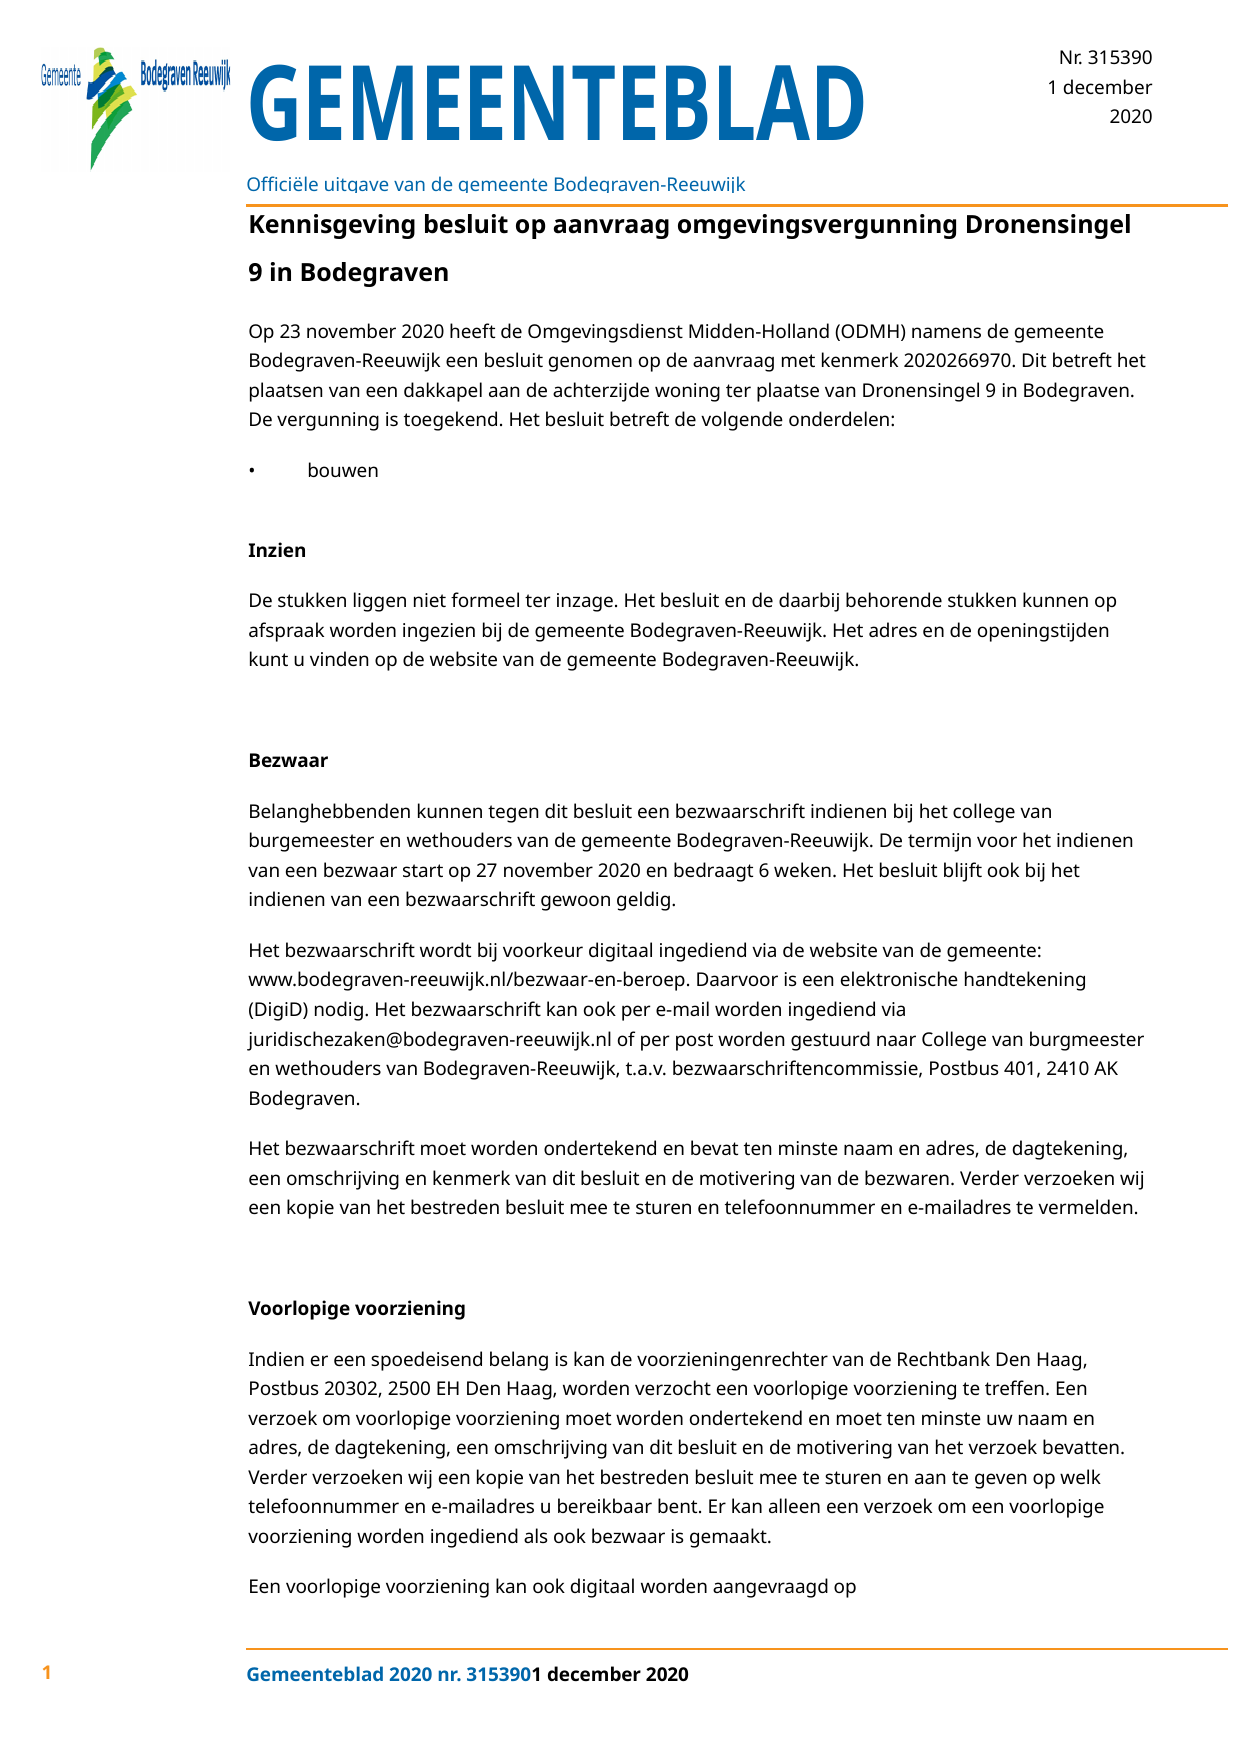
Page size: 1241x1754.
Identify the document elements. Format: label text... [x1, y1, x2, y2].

text Indien er een spoedeisend belang is kan de voorzieningenrechter van de Rechtbank Den Haag, Postbus 20302, 2500 EH Den Haag, worden verzocht een voorlopige voorziening te treffen. Een verzoek om voorlopige voorziening moet worden ondertekend en moet ten minste uw naam en adres, de dagtekening, een omschrijving van dit besluit en de motivering van het verzoek bevatten. Verder verzoeken wij een kopie van het bestreden besluit mee te sturen en aan te geven op welk telefoonnummer en e-mailadres u bereikbaar bent. Er kan alleen een verzoek om een voorlopige voorziening worden ingediend als ook bezwaar is gemaakt. [248, 1346, 1152, 1549]
text Belanghebbenden kunnen tegen dit besluit een bezwaarschrift indienen bij het college van burgemeester en wethouders van de gemeente Bodegraven-Reeuwijk. De termijn voor het indienen van een bezwaar start op 27 november 2020 en bedraagt 6 weken. Het besluit blijft ook bij het indienen van een bezwaarschrift gewoon geldig. [248, 798, 1152, 912]
text Het bezwaarschrift wordt bij voorkeur digitaal ingediend via de website van de gemeente: www.bodegraven-reeuwijk.nl/bezwaar-en-beroep. Daarvoor is een elektronische handtekening (DigiD) nodig. Het bezwaarschrift kan ook per e-mail worden ingediend via juridischezaken@bodegraven-reeuwijk.nl of per post worden gestuurd naar College van burgmeester en wethouders van Bodegraven-Reeuwijk, t.a.v. bezwaarschriftencommissie, Postbus 401, 2410 AK Bodegraven. [248, 937, 1152, 1111]
text De stukken liggen niet formeel ter inzage. Het besluit en de daarbij behorende stukken kunnen op afspraak worden ingezien bij de gemeente Bodegraven-Reeuwijk. Het adres en de openingstijden kunt u vinden op de website van de gemeente Bodegraven-Reeuwijk. [248, 587, 1152, 672]
text Kennisgeving besluit op aanvraag omgevingsvergunning Dronensingel 9 in Bodegraven [248, 207, 1152, 288]
list bouwen [248, 457, 1152, 483]
text Voorlopige voorziening [248, 1295, 1152, 1321]
text Op 23 november 2020 heeft de Omgevingsdienst Midden-Holland (ODMH) namens de gemeente Bodegraven-Reeuwijk een besluit genomen op de aanvraag met kenmerk 2020266970. Dit betreft het plaatsen van een dakkapel aan de achterzijde woning ter plaatse van Dronensingel 9 in Bodegraven. De vergunning is toegekend. Het besluit betreft de volgende onderdelen: [248, 318, 1152, 432]
picture [41, 47, 231, 172]
text Een voorlopige voorziening kan ook digitaal worden aangevraagd op [248, 1574, 1152, 1599]
text Het bezwaarschrift moet worden ondertekend en bevat ten minste naam en adres, de dagtekening, een omschrijving en kenmerk van dit besluit en de motivering van de bezwaren. Verder verzoeken wij een kopie van het bestreden besluit mee te sturen en telefoonnummer en e-mailadres te vermelden. [248, 1135, 1152, 1220]
text Inzien [248, 537, 1152, 563]
text Bezwaar [248, 747, 1152, 773]
